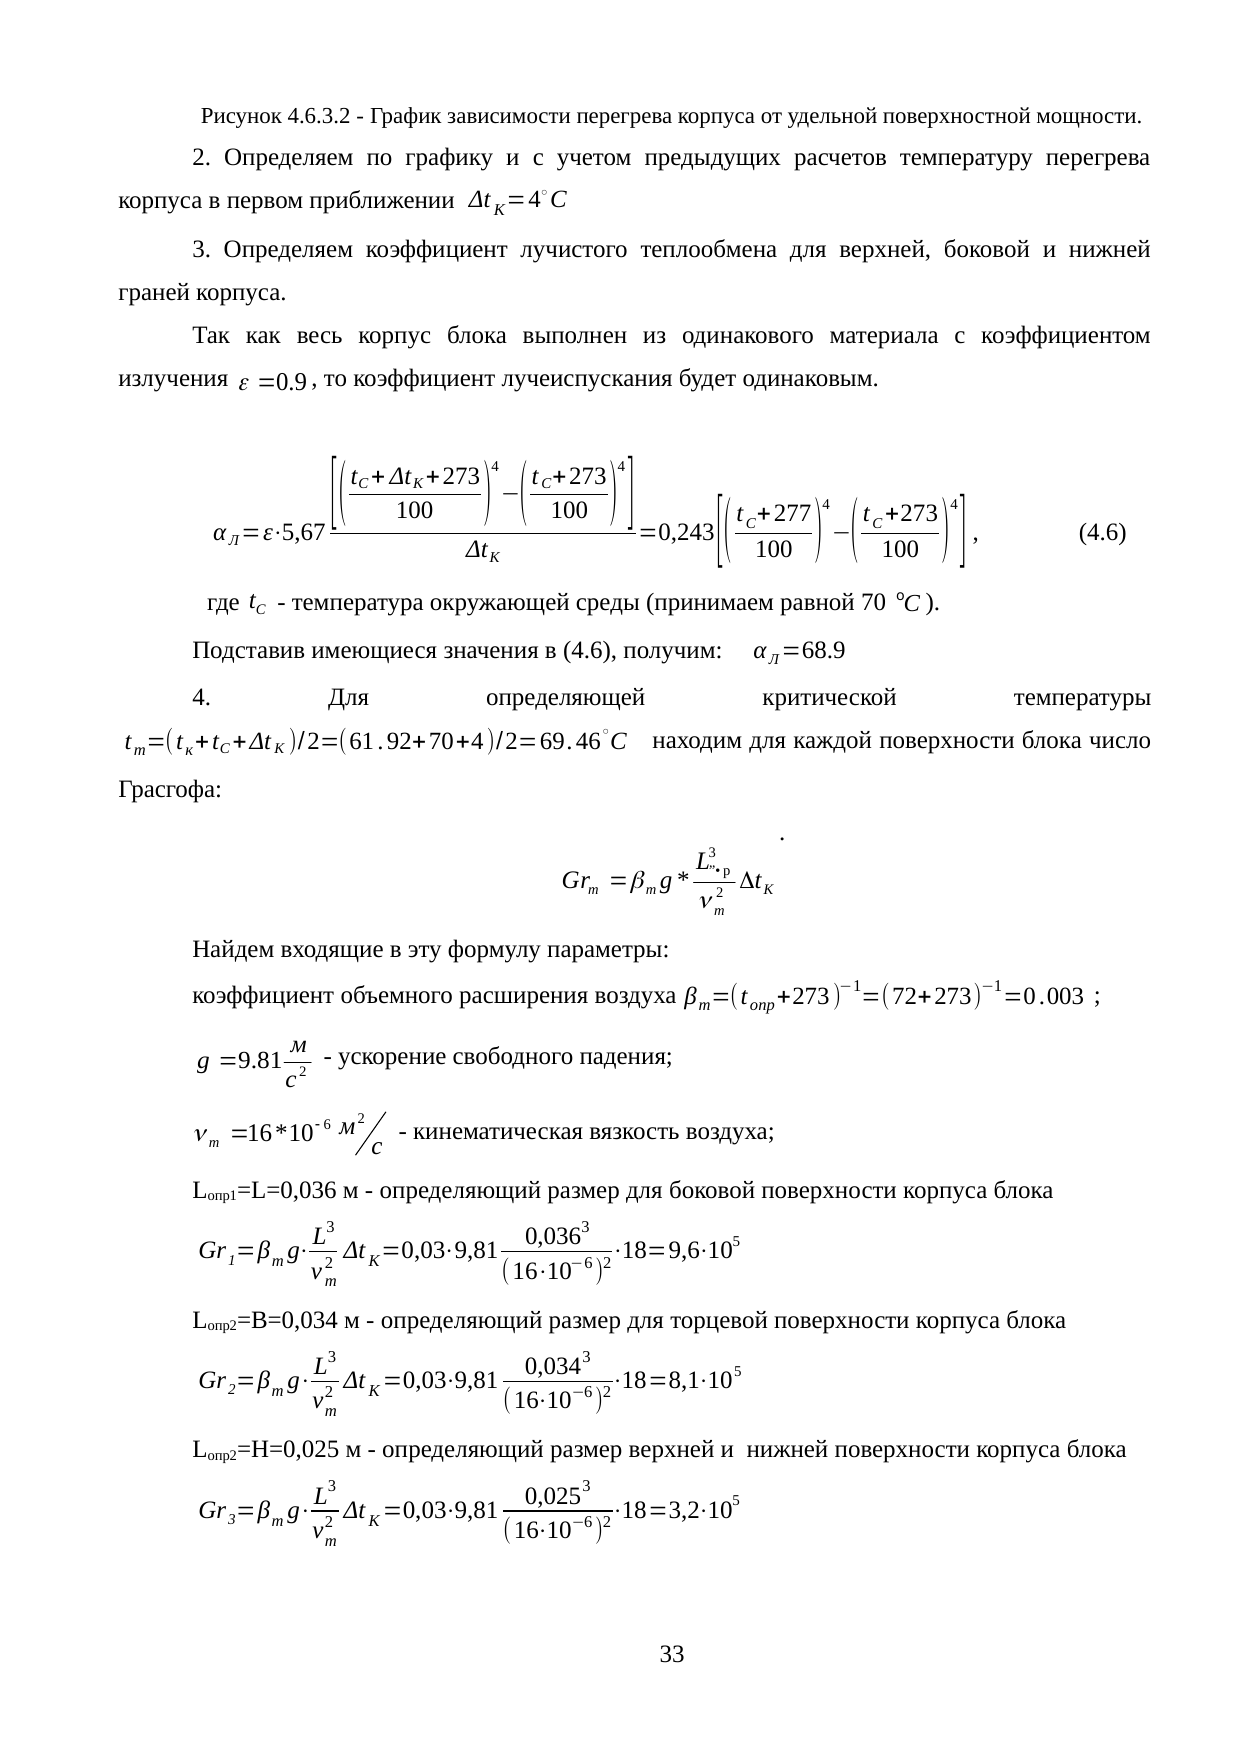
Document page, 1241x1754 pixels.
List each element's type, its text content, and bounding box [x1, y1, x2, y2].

text Lопр2=H=0,025 м - определяющий размер верхней и нижней поверхности корпуса блока [118, 1434, 1152, 1463]
text Lопр2=B=0,034 м - определяющий размер для торцевой поверхности корпуса блока [118, 1305, 1152, 1333]
text Рисунок 4.6.3.2 - График зависимости перегрева корпуса от удельной поверхностной мощности. [118, 102, 1152, 129]
text Найдем входящие в эту формулу параметры: [118, 934, 1152, 963]
text Так как весь корпус блока выполнен из одинакового материала с коэффициентом излучения , то коэффициент лучеиспускания будет одинаковым. [118, 320, 1152, 397]
text 2. Определяем по графику и с учетом предыдущих расчетов температуру перегрева корпуса в первом приближении [118, 142, 1152, 219]
text - кинематическая вязкость воздуха; [118, 1107, 1152, 1161]
text Lопр1=L=0,036 м - определяющий размер для боковой поверхности корпуса блока [118, 1175, 1152, 1204]
text . [118, 817, 1152, 920]
text , (4.6) [118, 454, 1152, 569]
text - ускорение свободного падения; [118, 1029, 1152, 1093]
text 3. Определяем коэффициент лучистого теплообмена для верхней, боковой и нижней граней корпуса. [118, 234, 1152, 306]
text Подставив имеющиеся значения в (4.6), получим: [118, 635, 1152, 668]
text где - температура окружающей среды (принимаем равной 70 ). [118, 583, 1152, 621]
text 4. Для определяющей критической температуры находим для каждой поверхности блока число Грасгофа: [118, 682, 1152, 803]
text коэффициент объемного расширения воздуха; [118, 978, 1152, 1015]
